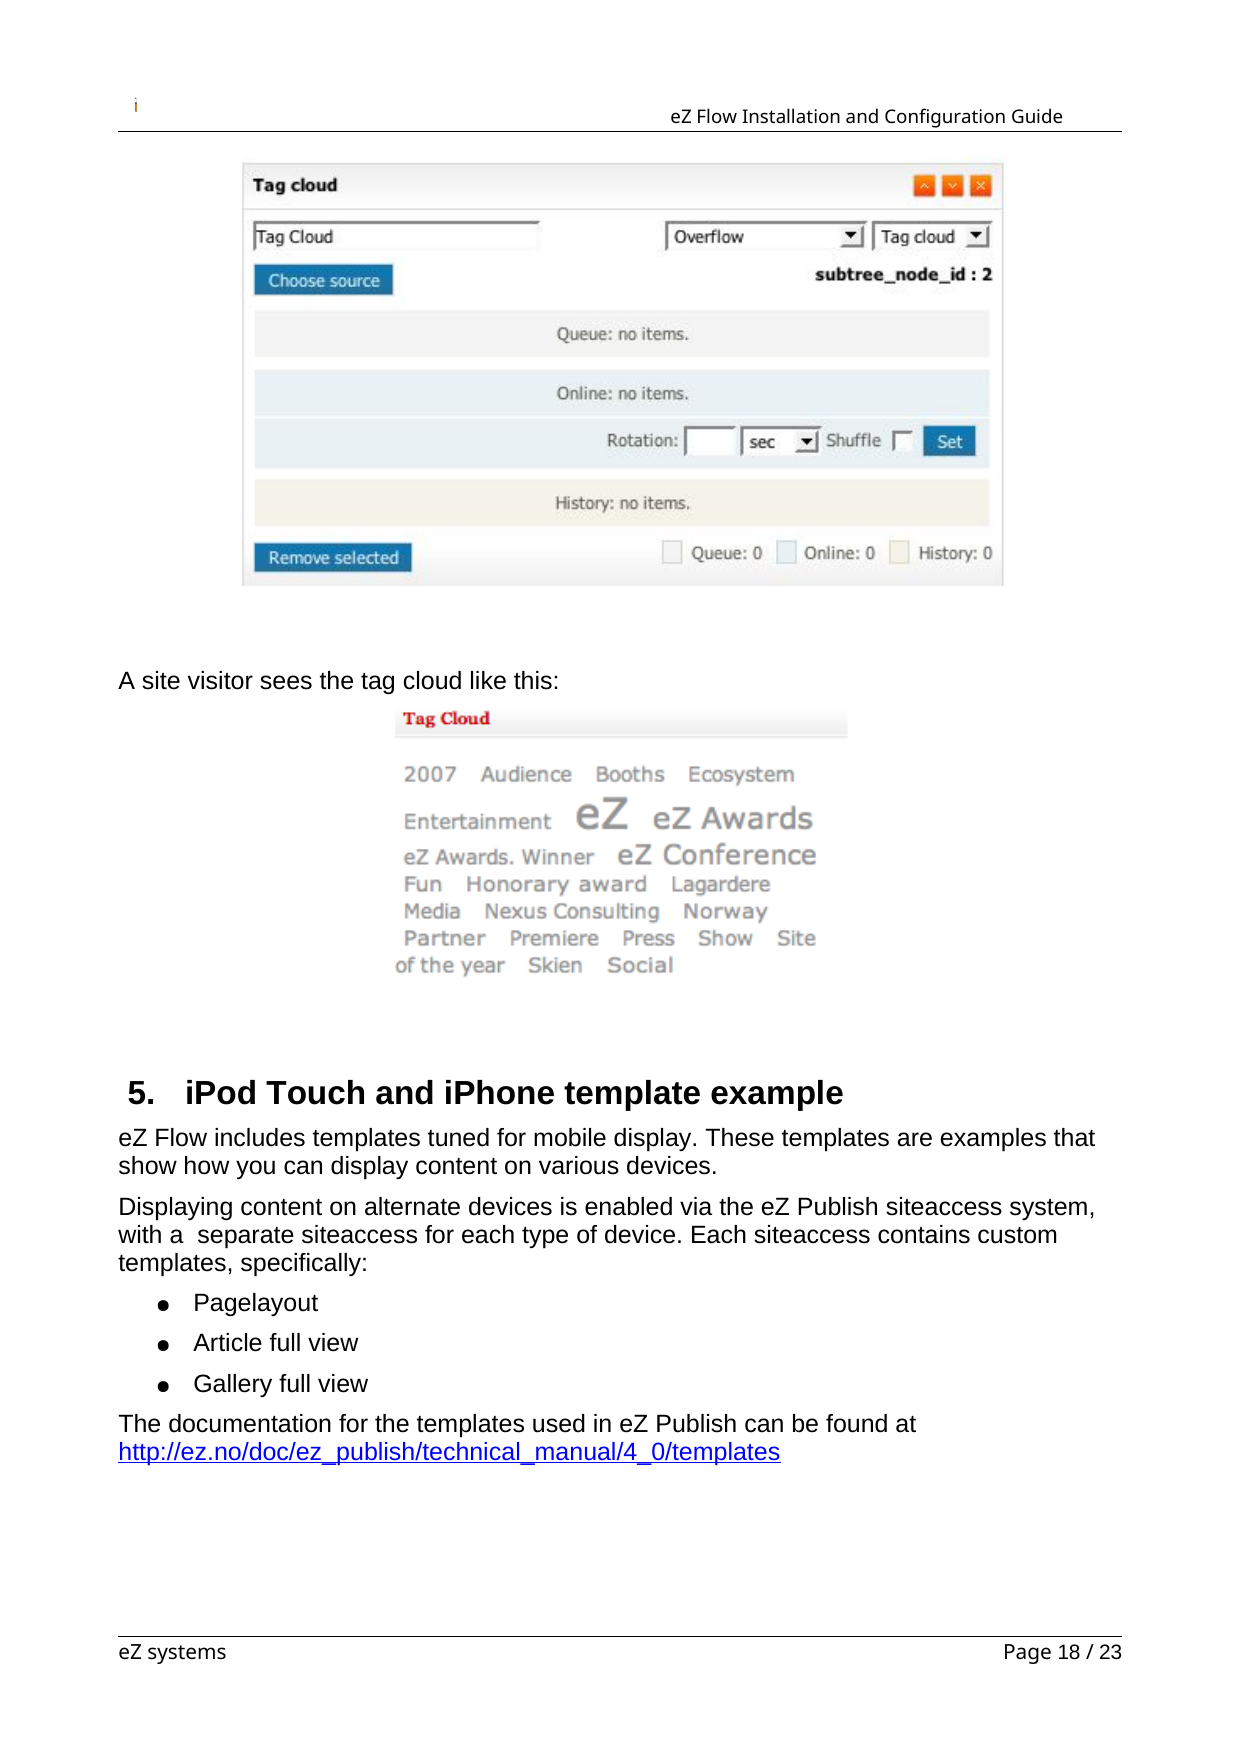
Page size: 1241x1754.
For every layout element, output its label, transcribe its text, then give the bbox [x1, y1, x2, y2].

list Gallery full view [156, 1370, 1122, 1398]
text A site visitor sees the tag cloud like this: [118, 667, 1122, 694]
subtitle iPod Touch and iPhone template example [118, 1074, 1122, 1112]
text Displaying content on alternate devices is enabled via the eZ Publish siteaccess system, with a separate siteaccess for each type of device. Each siteaccess contains custom templates, specifically: [118, 1193, 1122, 1276]
text The documentation for the templates used in eZ Publish can be found at http://ez.no/doc/ez_publish/technical_manual/4_0/templates [118, 1410, 1122, 1466]
picture [387, 707, 853, 1000]
list Pagelayout [156, 1289, 1122, 1317]
list Article full view [156, 1329, 1122, 1357]
text eZ Flow includes templates tuned for mobile display. These templates are examples that show how you can display content on various devices. [118, 1124, 1122, 1180]
picture [231, 157, 1009, 586]
